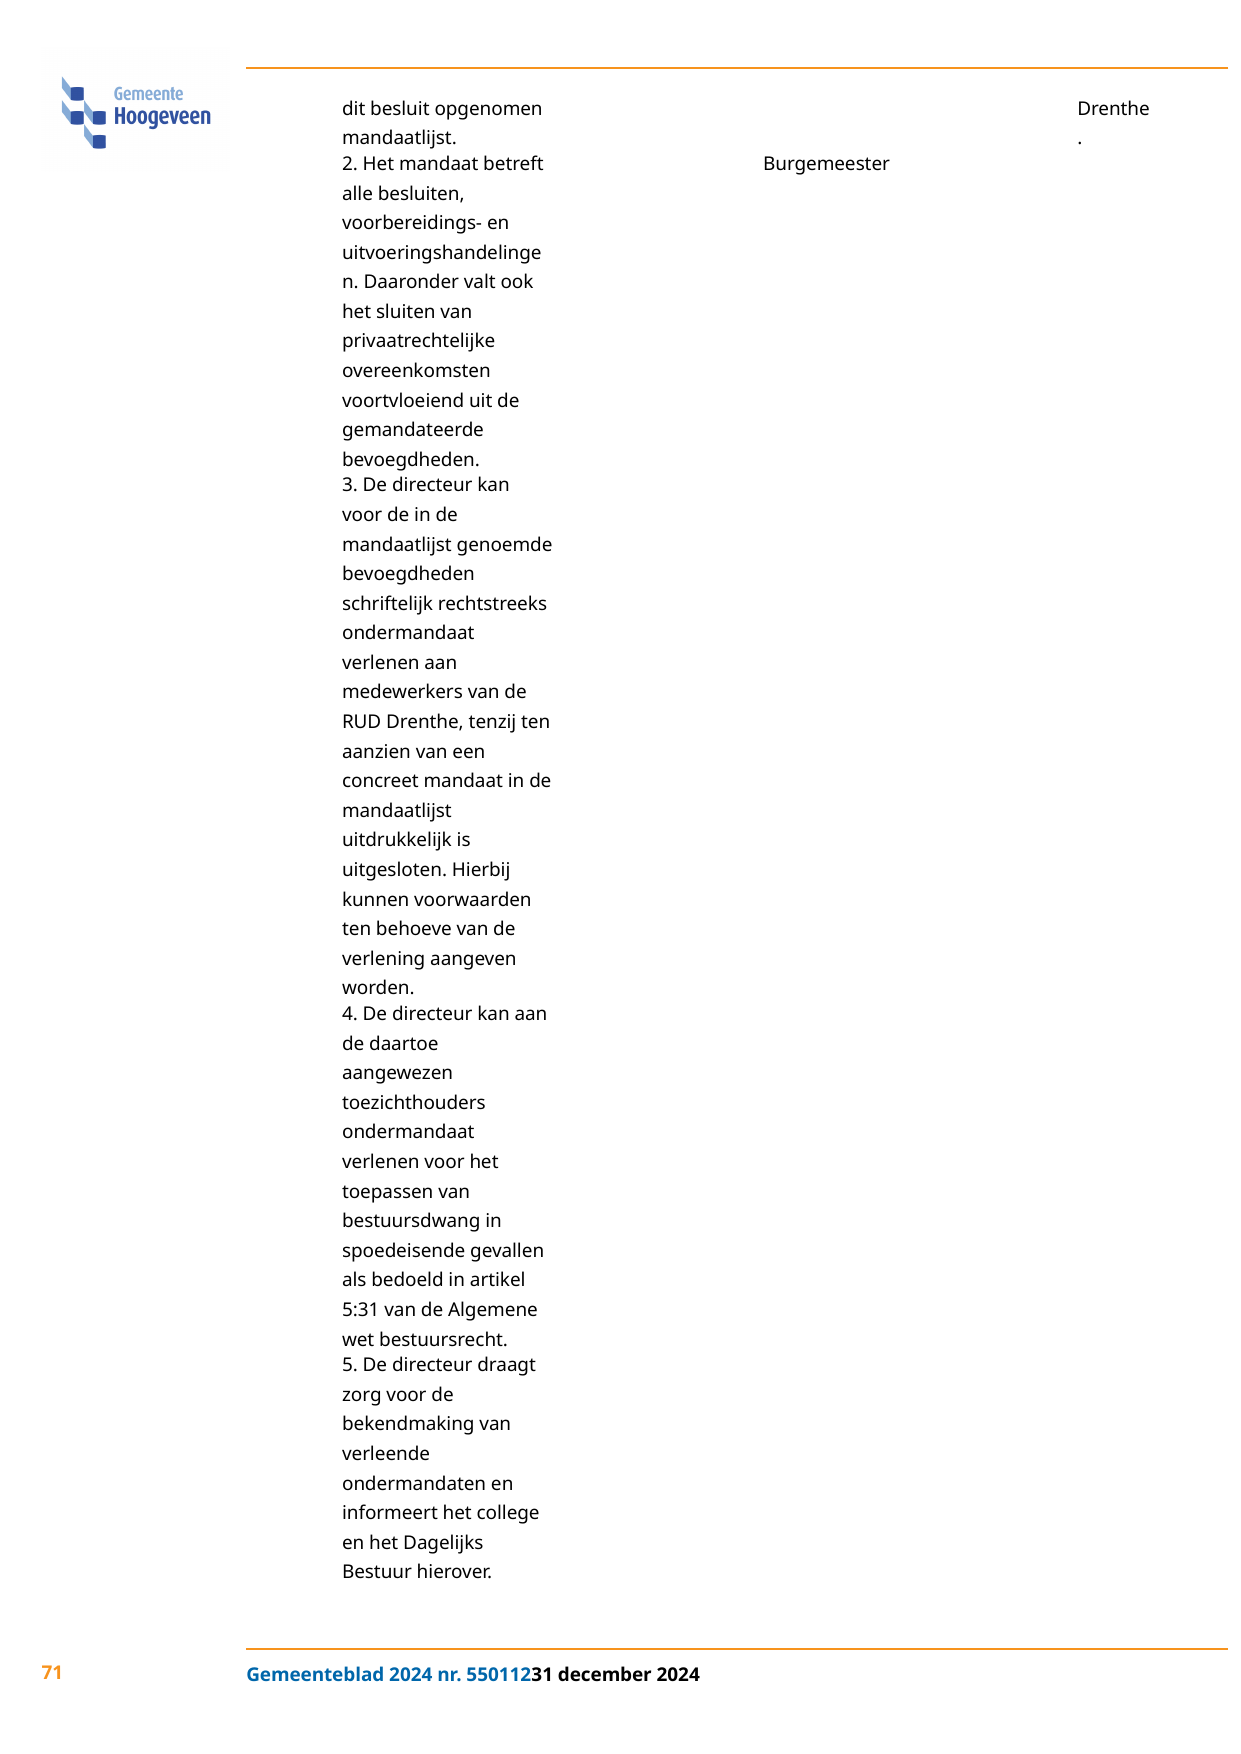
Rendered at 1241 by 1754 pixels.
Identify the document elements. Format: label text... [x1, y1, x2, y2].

table_cell [248, 1351, 342, 1584]
table_cell [342, 1584, 552, 1610]
table_cell [763, 472, 934, 1000]
table_cell 4. De directeur kan aan de daartoe aangewezen toezichthouders ondermandaat verlenen voor het toepassen van bestuursdwang in spoedeisende gevallen als bedoeld in artikel 5:31 van de Algemene wet bestuursrecht. [342, 1000, 552, 1351]
table_cell [1077, 472, 1152, 1000]
table_cell [553, 150, 763, 472]
table_cell [1077, 1584, 1152, 1610]
table_cell [553, 472, 763, 1000]
table_cell [248, 95, 342, 150]
table_cell [248, 472, 342, 1000]
table_cell [1077, 1351, 1152, 1584]
picture [41, 47, 231, 172]
table_cell 2. Het mandaat betreft alle besluiten, voorbereidings- en uitvoeringshandelingen. Daaronder valt ook het sluiten van privaatrechtelijke overeenkomsten voortvloeiend uit de gemandateerde bevoegdheden. [342, 150, 552, 472]
table_cell 5. De directeur draagt zorg voor de bekendmaking van verleende ondermandaten en informeert het college en het Dagelijks Bestuur hierover. [342, 1351, 552, 1584]
table_cell [553, 1351, 763, 1584]
table_cell [763, 1000, 934, 1351]
table_cell [935, 472, 1077, 1000]
table_cell [935, 150, 1077, 472]
table_cell [763, 1351, 934, 1584]
table_cell [1077, 150, 1152, 472]
table_cell [935, 95, 1077, 150]
table_cell [935, 1351, 1077, 1584]
table_cell [935, 1000, 1077, 1351]
table_cell [248, 150, 342, 472]
table_cell [248, 1584, 342, 1610]
table_cell [553, 1000, 763, 1351]
table_cell 3. De directeur kan voor de in de mandaatlijst genoemde bevoegdheden schriftelijk rechtstreeks ondermandaat verlenen aan medewerkers van de RUD Drenthe, tenzij ten aanzien van een concreet mandaat in de mandaatlijst uitdrukkelijk is uitgesloten. Hierbij kunnen voorwaarden ten behoeve van de verlening aangeven worden. [342, 472, 552, 1000]
table_cell [935, 1584, 1077, 1610]
table_cell [763, 1584, 934, 1610]
table_cell [248, 1000, 342, 1351]
table_cell [553, 95, 763, 150]
table_cell Burgemeester [763, 150, 934, 472]
table_cell [763, 95, 934, 150]
table_cell [553, 1584, 763, 1610]
table_cell [1077, 1000, 1152, 1351]
table_cell dit besluit opgenomen mandaatlijst. [342, 95, 552, 150]
table_cell Drenthe. [1077, 95, 1152, 150]
